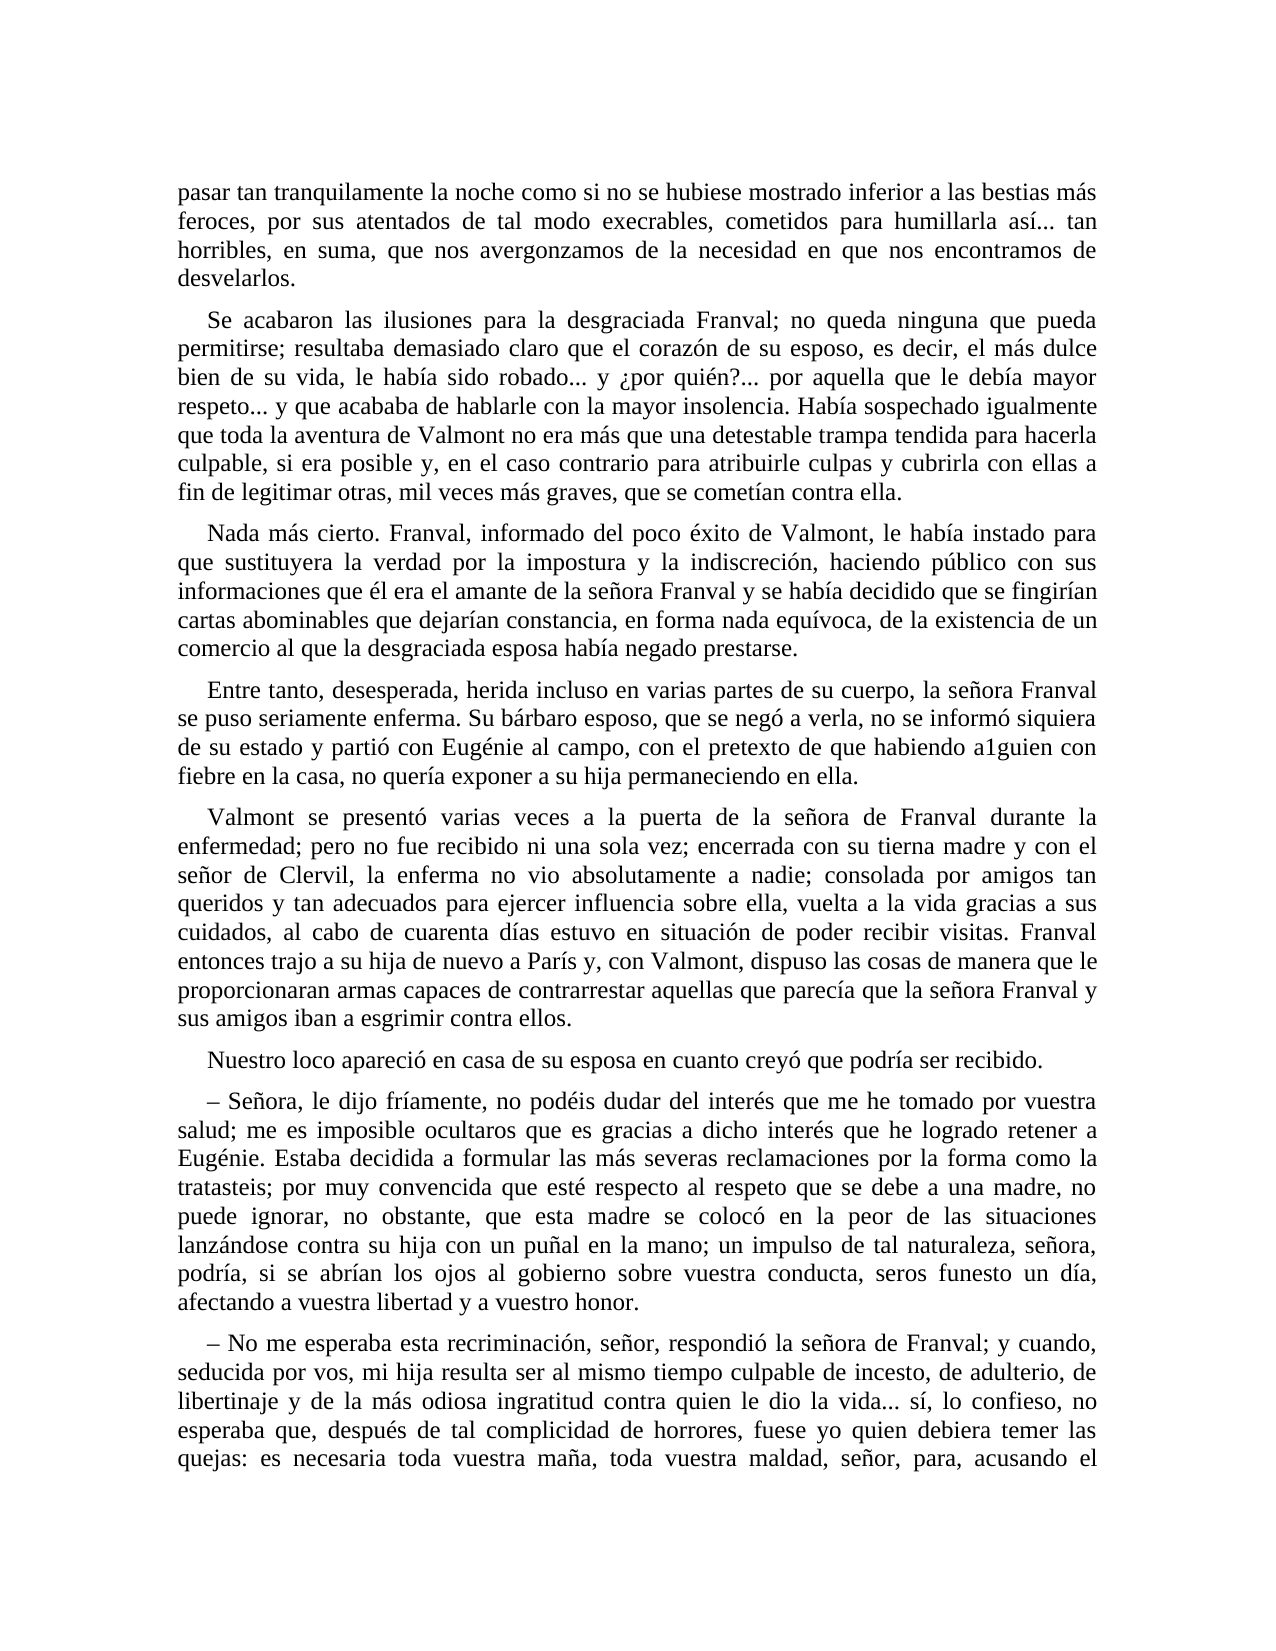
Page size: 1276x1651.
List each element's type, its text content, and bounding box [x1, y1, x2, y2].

text Se acabaron las ilusiones para la desgraciada Franval; no queda ninguna que pueda permitirse; resultaba demasiado claro que el corazón de su esposo, es decir, el más dulce bien de su vida, le había sido robado... y ¿por quién?... por aquella que le debía mayor respeto... y que acababa de hablarle con la mayor insolencia. Había sospechado igualmente que toda la aventura de Valmont no era más que una detestable trampa tendida para hacerla culpable, si era posible y, en el caso contrario para atribuirle culpas y cubrirla con ellas a fin de legitimar otras, mil veces más graves, que se cometían contra ella. [177, 305, 1098, 506]
text Nada más cierto. Franval, informado del poco éxito de Valmont, le había instado para que sustituyera la verdad por la impostura y la indiscreción, haciendo público con sus informaciones que él era el amante de la señora Franval y se había decidido que se fingirían cartas abominables que dejarían constancia, en forma nada equívoca, de la existencia de un comercio al que la desgraciada esposa había negado prestarse. [177, 518, 1098, 662]
text – No me esperaba esta recriminación, señor, respondió la señora de Franval; y cuando, seducida por vos, mi hija resulta ser al mismo tiempo culpable de incesto, de adulterio, de libertinaje y de la más odiosa ingratitud contra quien le dio la vida... sí, lo confieso, no esperaba que, después de tal complicidad de horrores, fuese yo quien debiera temer las quejas: es necesaria toda vuestra maña, toda vuestra maldad, señor, para, acusando el [177, 1328, 1098, 1472]
text Entre tanto, desesperada, herida incluso en varias partes de su cuerpo, la señora Franval se puso seriamente enferma. Su bárbaro esposo, que se negó a verla, no se informó siquiera de su estado y partió con Eugénie al campo, con el pretexto de que habiendo a1guien con fiebre en la casa, no quería exponer a su hija permaneciendo en ella. [177, 675, 1098, 790]
text Nuestro loco apareció en casa de su esposa en cuanto creyó que podría ser recibido. [177, 1045, 1098, 1073]
text – Señora, le dijo fríamente, no podéis dudar del interés que me he tomado por vuestra salud; me es imposible ocultaros que es gracias a dicho interés que he logrado retener a Eugénie. Estaba decidida a formular las más severas reclamaciones por la forma como la tratasteis; por muy convencida que esté respecto al respeto que se debe a una madre, no puede ignorar, no obstante, que esta madre se colocó en la peor de las situaciones lanzándose contra su hija con un puñal en la mano; un impulso de tal naturaleza, señora, podría, si se abrían los ojos al gobierno sobre vuestra conducta, seros funesto un día, afectando a vuestra libertad y a vuestro honor. [177, 1086, 1098, 1316]
text Valmont se presentó varias veces a la puerta de la señora de Franval durante la enfermedad; pero no fue recibido ni una sola vez; encerrada con su tierna madre y con el señor de Clervil, la enferma no vio absolutamente a nadie; consolada por amigos tan queridos y tan adecuados para ejercer influencia sobre ella, vuelta a la vida gracias a sus cuidados, al cabo de cuarenta días estuvo en situación de poder recibir visitas. Franval entonces trajo a su hija de nuevo a París y, con Valmont, dispuso las cosas de manera que le proporcionaran armas capaces de contrarrestar aquellas que parecía que la señora Franval y sus amigos iban a esgrimir contra ellos. [177, 802, 1098, 1032]
text pasar tan tranquilamente la noche como si no se hubiese mostrado inferior a las bestias más feroces, por sus atentados de tal modo execrables, cometidos para humillarla así... tan horribles, en suma, que nos avergonzamos de la necesidad en que nos encontramos de desvelarlos. [177, 177, 1098, 292]
